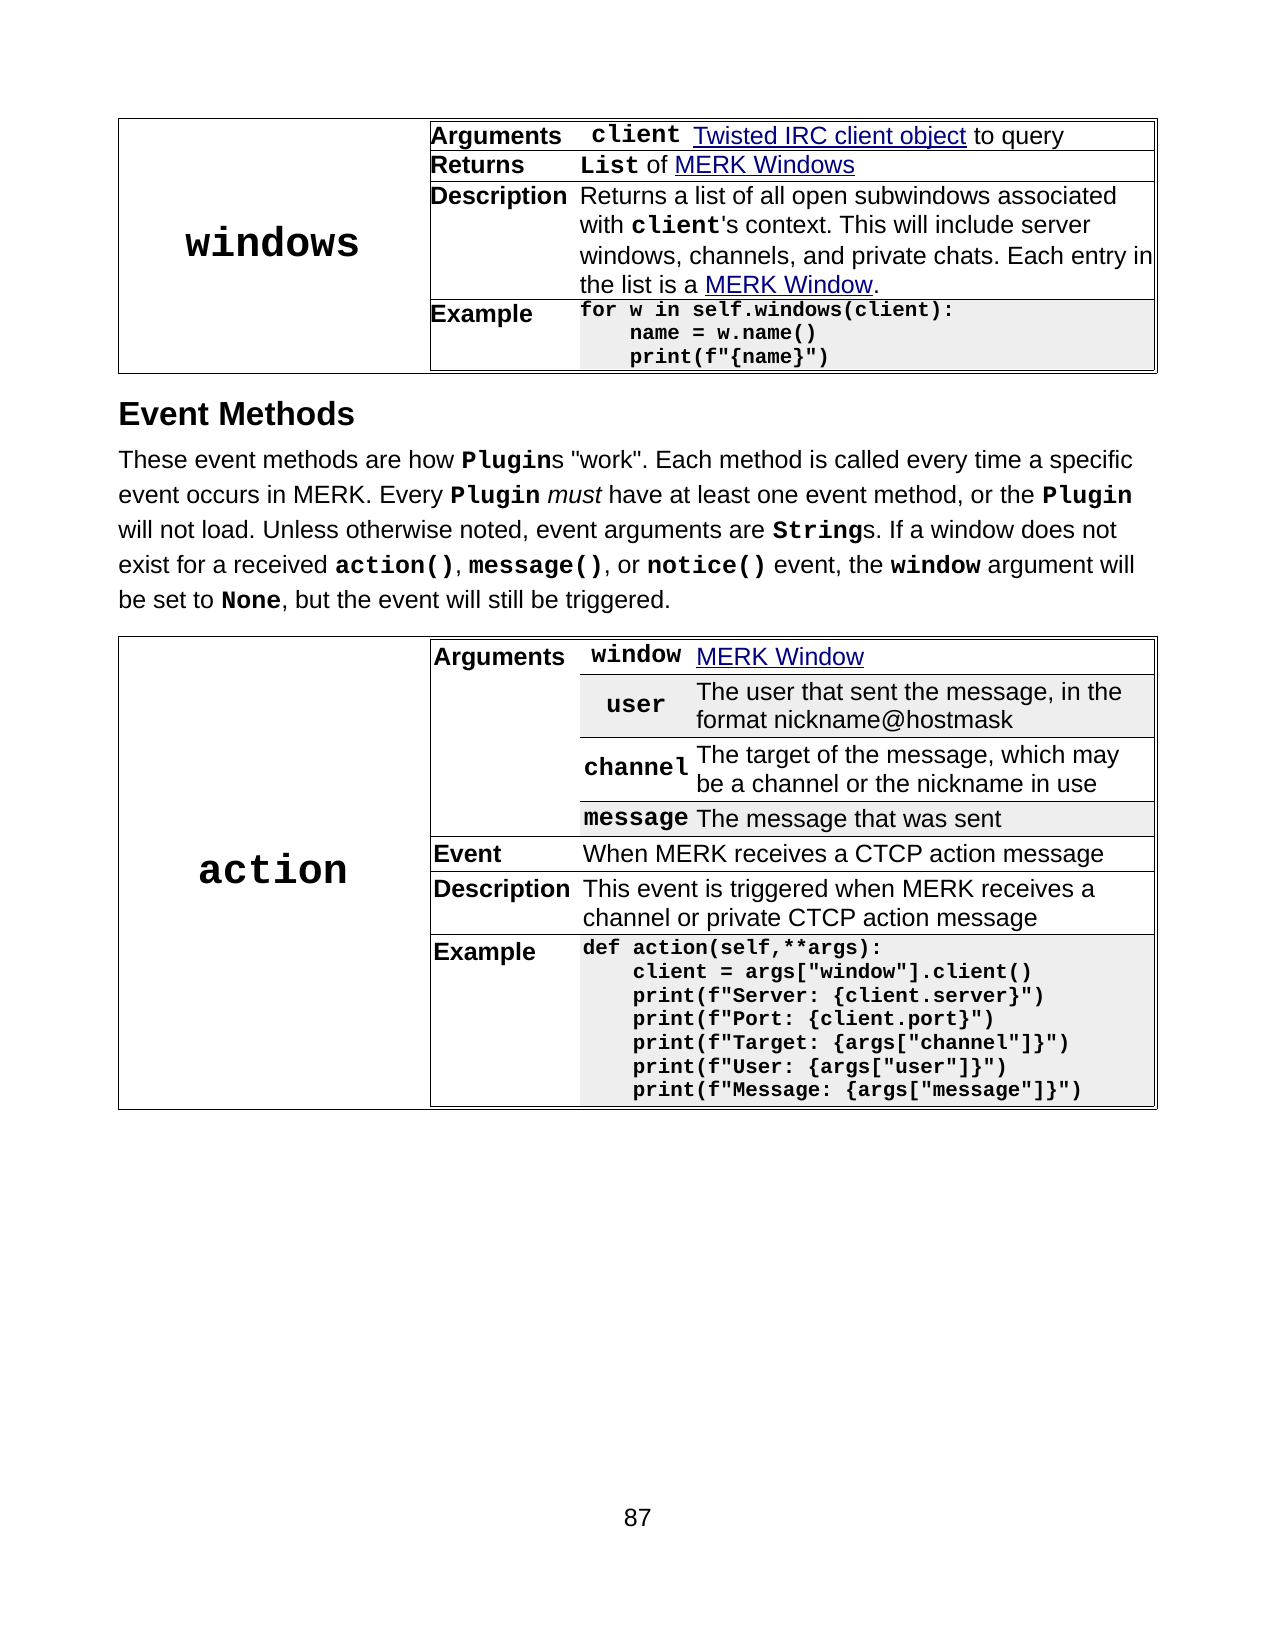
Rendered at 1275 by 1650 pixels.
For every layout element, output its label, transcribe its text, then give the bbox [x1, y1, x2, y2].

table_header MERK Window [693, 640, 1154, 673]
table_cell def action(self,**args): client = args["window"].client() print(f"Server: {client.server}") print(f"Port: {client.port}") print(f"Target: {args["channel"]}") print(f"User: {args["user"]}") print(f"Message: {args["message"]}") [580, 935, 1154, 1106]
table_cell This event is triggered when MERK receives a channel or private CTCP action message [580, 872, 1154, 934]
table_cell Example [431, 935, 579, 1106]
table_cell The message that was sent [693, 802, 1154, 836]
table_cell for w in self.windows(client): name = w.name() print(f"{name}") [580, 300, 1154, 369]
table_cell message [580, 802, 693, 836]
table_cell List of MERK Windows [580, 151, 1154, 181]
subtitle Event Methods [118, 394, 1157, 432]
table_cell The target of the message, which may be a channel or the nickname in use [693, 738, 1154, 801]
table_header windows [119, 119, 427, 373]
table_cell Example [431, 300, 579, 369]
table_header action [119, 637, 427, 1109]
table_cell Description [431, 872, 579, 934]
text These event methods are how Plugins "work". Each method is called every time a specific event occurs in MERK. Every Plugin must have at least one event method, or the Plugin will not load. Unless otherwise noted, event arguments are Strings. If a window does not exist for a received action(), message(), or notice() event, the window argument will be set to None, but the event will still be triggered. [118, 444, 1157, 616]
table_cell When MERK receives a CTCP action message [580, 837, 1154, 871]
table_cell Returns a list of all open subwindows associated with client's context. This will include server windows, channels, and private chats. Each entry in the list is a MERK Window. [580, 182, 1154, 298]
table_header Twisted IRC client object to query [693, 122, 1154, 150]
table_header client [580, 122, 693, 150]
table_header [427, 119, 1157, 373]
table_header [427, 637, 1157, 1109]
table_cell user [580, 675, 693, 737]
table_header Arguments [431, 122, 579, 150]
table_cell Event [431, 837, 579, 871]
table_cell Description [431, 182, 579, 298]
table_header Arguments [431, 640, 579, 836]
table_cell Returns [431, 151, 579, 181]
table_header window [580, 640, 693, 673]
table_cell channel [580, 738, 693, 801]
table_cell The user that sent the message, in the format nickname@hostmask [693, 675, 1154, 737]
